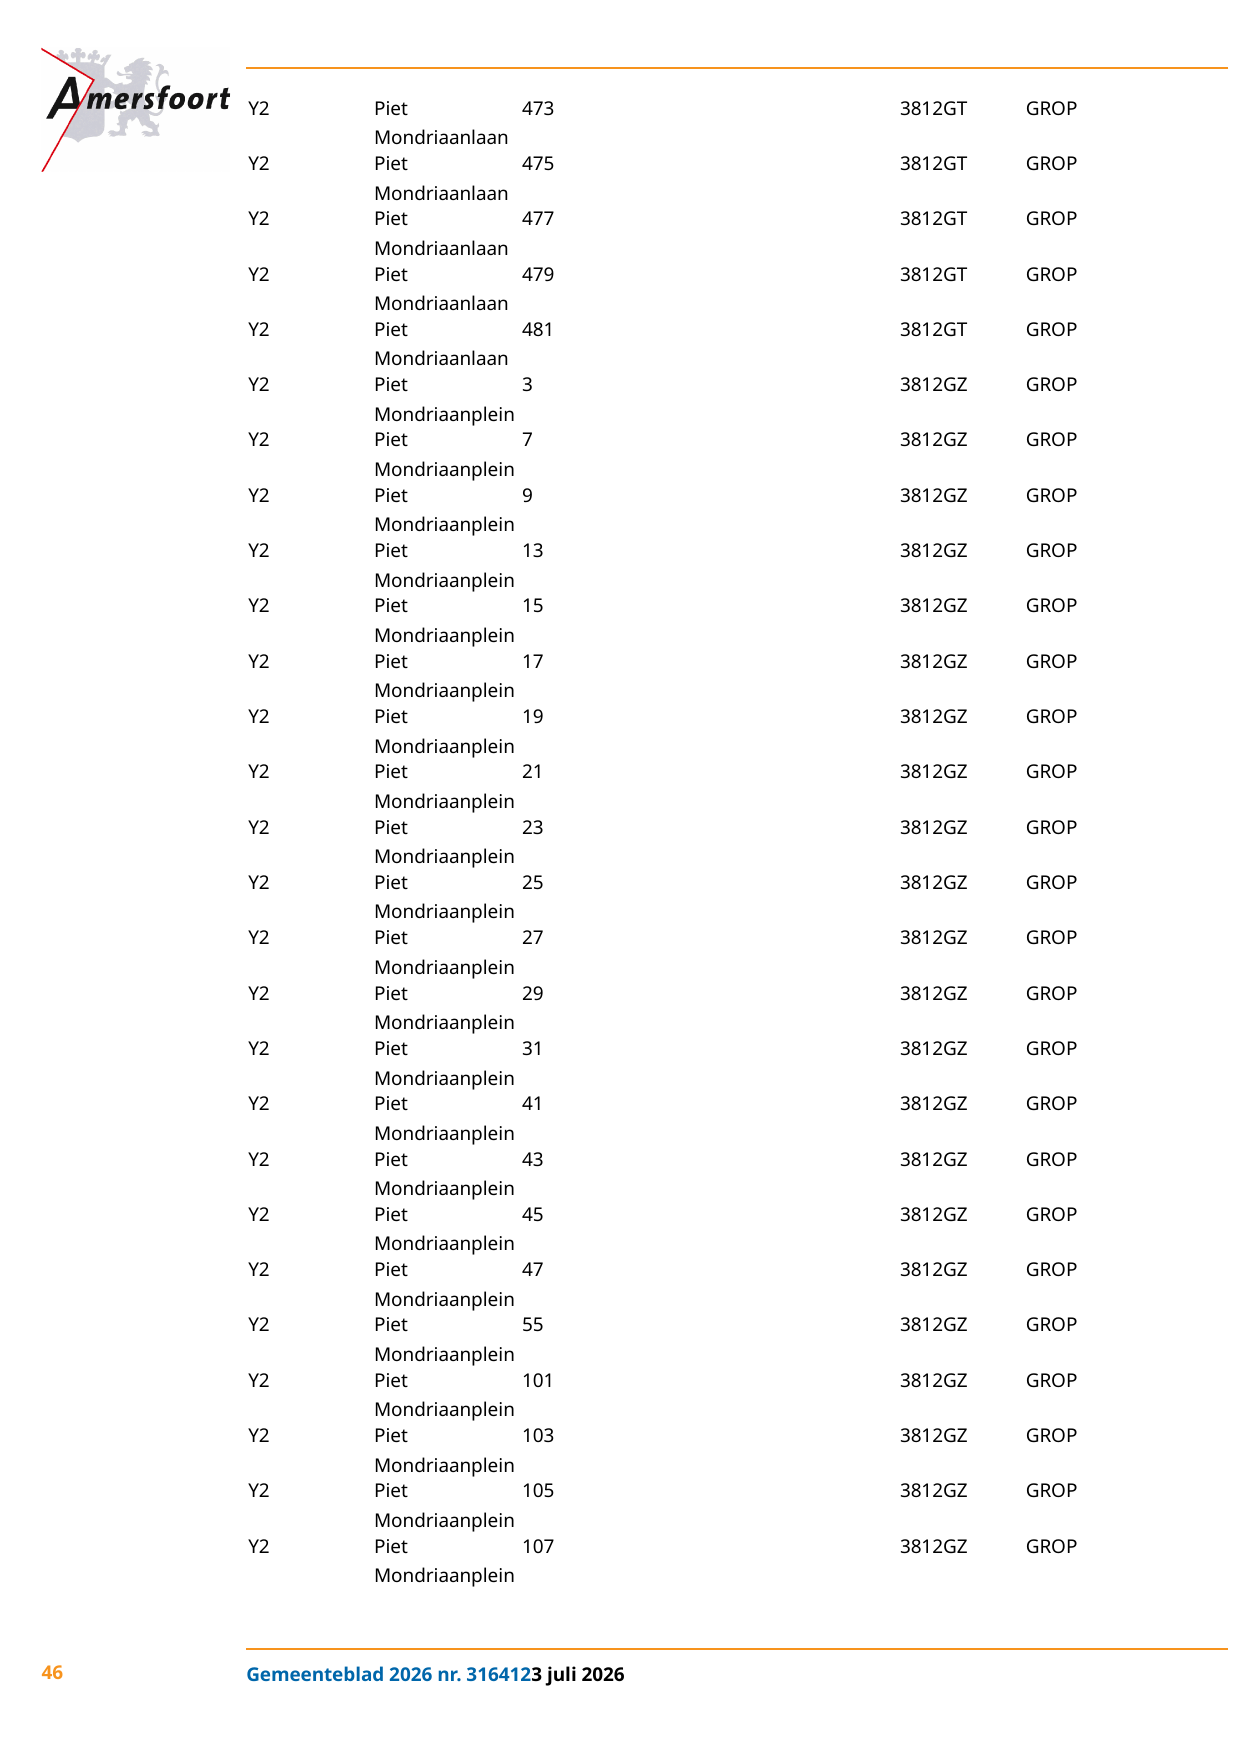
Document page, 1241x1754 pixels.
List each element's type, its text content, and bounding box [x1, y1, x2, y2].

table_cell GROP [1026, 1478, 1152, 1533]
table_cell Piet Mondriaanplein [374, 648, 522, 703]
table_cell Piet Mondriaanplein [374, 759, 522, 814]
table_cell 479 [522, 261, 648, 316]
table_cell [648, 1478, 774, 1533]
table_cell Y2 [248, 1090, 374, 1146]
table_cell 3812GZ [900, 593, 1026, 648]
table_cell [648, 759, 774, 814]
table_cell [648, 427, 774, 482]
table_cell Piet Mondriaanplein [374, 925, 522, 980]
table_cell GROP [1026, 980, 1152, 1035]
table_cell [774, 869, 900, 924]
table_cell [774, 703, 900, 758]
table_cell 3812GZ [900, 1367, 1026, 1422]
table_cell [774, 1533, 900, 1588]
table_cell Y2 [248, 980, 374, 1035]
table_cell 3812GZ [900, 1090, 1026, 1146]
table_cell 3812GZ [900, 1201, 1026, 1256]
table_cell Piet Mondriaanplein [374, 1035, 522, 1090]
table_cell [774, 205, 900, 261]
table_cell Y2 [248, 537, 374, 593]
table_cell Y2 [248, 371, 374, 427]
table_cell [648, 1090, 774, 1146]
table_cell [774, 1422, 900, 1478]
table_cell Piet Mondriaanlaan [374, 316, 522, 371]
table_cell 3812GZ [900, 1146, 1026, 1201]
table_cell 3812GZ [900, 703, 1026, 758]
table_cell [774, 1201, 900, 1256]
table_cell [774, 261, 900, 316]
table_cell [774, 371, 900, 427]
table_cell Piet Mondriaanplein [374, 1312, 522, 1367]
table_cell 15 [522, 593, 648, 648]
table_cell 105 [522, 1478, 648, 1533]
table_cell 19 [522, 703, 648, 758]
table_cell Piet Mondriaanplein [374, 1201, 522, 1256]
table_cell Piet Mondriaanplein [374, 1367, 522, 1422]
table_cell 3812GZ [900, 537, 1026, 593]
table_cell Y2 [248, 427, 374, 482]
table_cell 477 [522, 205, 648, 261]
table_cell GROP [1026, 593, 1152, 648]
table_cell GROP [1026, 316, 1152, 371]
table_cell [774, 1090, 900, 1146]
table_cell [648, 537, 774, 593]
table_cell Piet Mondriaanplein [374, 593, 522, 648]
table_cell Piet Mondriaanplein [374, 703, 522, 758]
table_cell [648, 925, 774, 980]
table_cell 23 [522, 814, 648, 869]
table_cell 473 [522, 95, 648, 150]
table_cell 3812GZ [900, 759, 1026, 814]
table_cell [774, 1478, 900, 1533]
table_cell Y2 [248, 1367, 374, 1422]
table_cell Piet Mondriaanplein [374, 1090, 522, 1146]
table_cell [648, 261, 774, 316]
table_cell [648, 95, 774, 150]
table_cell [774, 925, 900, 980]
table_cell GROP [1026, 703, 1152, 758]
table_cell GROP [1026, 1090, 1152, 1146]
table_cell [774, 95, 900, 150]
table_cell 3812GT [900, 261, 1026, 316]
table_cell [774, 980, 900, 1035]
table_cell Piet Mondriaanplein [374, 1478, 522, 1533]
table_cell [774, 814, 900, 869]
table_cell Y2 [248, 703, 374, 758]
table_cell [774, 482, 900, 537]
table_cell Y2 [248, 205, 374, 261]
table_cell [648, 316, 774, 371]
table_cell [648, 371, 774, 427]
table_cell Y2 [248, 1256, 374, 1312]
table_cell Y2 [248, 593, 374, 648]
table_cell GROP [1026, 427, 1152, 482]
table_cell [648, 1201, 774, 1256]
table_cell 3812GZ [900, 869, 1026, 924]
table_cell [774, 537, 900, 593]
table_cell GROP [1026, 925, 1152, 980]
table_cell GROP [1026, 1312, 1152, 1367]
table_cell 47 [522, 1256, 648, 1312]
table_cell [648, 593, 774, 648]
table_cell 55 [522, 1312, 648, 1367]
table_cell 7 [522, 427, 648, 482]
table_cell Piet Mondriaanlaan [374, 95, 522, 150]
table_cell 103 [522, 1422, 648, 1478]
table_cell [648, 980, 774, 1035]
table_cell [774, 1256, 900, 1312]
table_cell [774, 150, 900, 205]
table_cell [774, 1312, 900, 1367]
table_cell 3812GZ [900, 1422, 1026, 1478]
table_cell 3812GZ [900, 1256, 1026, 1312]
table_cell [648, 1312, 774, 1367]
table_cell GROP [1026, 1256, 1152, 1312]
table_cell 17 [522, 648, 648, 703]
table_cell 25 [522, 869, 648, 924]
picture [41, 47, 231, 172]
table_cell Y2 [248, 1478, 374, 1533]
table_cell GROP [1026, 205, 1152, 261]
table_cell [774, 427, 900, 482]
table_cell Piet Mondriaanplein [374, 980, 522, 1035]
table_cell 27 [522, 925, 648, 980]
table_cell GROP [1026, 1422, 1152, 1478]
table_cell [774, 648, 900, 703]
table_cell 43 [522, 1146, 648, 1201]
table_cell Y2 [248, 1422, 374, 1478]
table_cell [648, 482, 774, 537]
table_cell Piet Mondriaanlaan [374, 205, 522, 261]
table_cell [774, 593, 900, 648]
table_cell Y2 [248, 925, 374, 980]
table_cell Y2 [248, 814, 374, 869]
table_cell 41 [522, 1090, 648, 1146]
table_cell [648, 1422, 774, 1478]
table_cell GROP [1026, 150, 1152, 205]
table_cell 21 [522, 759, 648, 814]
table_cell 3812GT [900, 150, 1026, 205]
table_cell GROP [1026, 1367, 1152, 1422]
table_cell Piet Mondriaanlaan [374, 150, 522, 205]
table_cell Y2 [248, 95, 374, 150]
table_cell [648, 150, 774, 205]
table_cell 101 [522, 1367, 648, 1422]
table_cell Y2 [248, 1533, 374, 1588]
table_cell 3812GT [900, 205, 1026, 261]
table_cell [774, 1146, 900, 1201]
table_cell Y2 [248, 759, 374, 814]
table_cell Y2 [248, 150, 374, 205]
table_cell 13 [522, 537, 648, 593]
table_cell GROP [1026, 648, 1152, 703]
table_cell [648, 1367, 774, 1422]
table_cell 29 [522, 980, 648, 1035]
table_cell GROP [1026, 1035, 1152, 1090]
table_cell 31 [522, 1035, 648, 1090]
table_cell 3812GZ [900, 648, 1026, 703]
table_cell 3 [522, 371, 648, 427]
table_cell [648, 1533, 774, 1588]
table_cell Piet Mondriaanplein [374, 869, 522, 924]
table_cell GROP [1026, 1533, 1152, 1588]
table_cell 45 [522, 1201, 648, 1256]
table_cell Piet Mondriaanplein [374, 427, 522, 482]
table_cell Y2 [248, 316, 374, 371]
table_cell Piet Mondriaanplein [374, 814, 522, 869]
table_cell Piet Mondriaanplein [374, 1422, 522, 1478]
table_cell [648, 703, 774, 758]
table_cell Y2 [248, 261, 374, 316]
table_cell Piet Mondriaanplein [374, 537, 522, 593]
table_cell 475 [522, 150, 648, 205]
table_cell Piet Mondriaanplein [374, 482, 522, 537]
table_cell [648, 1146, 774, 1201]
table_cell 107 [522, 1533, 648, 1588]
table_cell GROP [1026, 814, 1152, 869]
table_cell 3812GZ [900, 980, 1026, 1035]
table_cell 3812GZ [900, 814, 1026, 869]
table_cell GROP [1026, 537, 1152, 593]
table_cell [648, 1035, 774, 1090]
table_cell Piet Mondriaanplein [374, 1146, 522, 1201]
table_cell 3812GZ [900, 1035, 1026, 1090]
table_cell Y2 [248, 1312, 374, 1367]
table_cell [774, 1367, 900, 1422]
table_cell GROP [1026, 1146, 1152, 1201]
table_cell Y2 [248, 869, 374, 924]
table_cell Y2 [248, 1201, 374, 1256]
table_cell Y2 [248, 482, 374, 537]
table_cell 9 [522, 482, 648, 537]
table_cell 3812GZ [900, 1533, 1026, 1588]
table_cell 3812GZ [900, 925, 1026, 980]
table_cell GROP [1026, 759, 1152, 814]
table_cell Y2 [248, 648, 374, 703]
table_cell GROP [1026, 261, 1152, 316]
table_cell [648, 814, 774, 869]
table_cell 481 [522, 316, 648, 371]
table_cell [648, 869, 774, 924]
table_cell 3812GT [900, 95, 1026, 150]
table_cell [648, 648, 774, 703]
table_cell 3812GZ [900, 1478, 1026, 1533]
table_cell Piet Mondriaanplein [374, 371, 522, 427]
table_cell GROP [1026, 95, 1152, 150]
table_cell 3812GZ [900, 1312, 1026, 1367]
table_cell 3812GZ [900, 482, 1026, 537]
table_cell Y2 [248, 1035, 374, 1090]
table_cell 3812GZ [900, 427, 1026, 482]
table_cell Y2 [248, 1146, 374, 1201]
table_cell [648, 1256, 774, 1312]
table_cell GROP [1026, 371, 1152, 427]
table_cell 3812GZ [900, 371, 1026, 427]
table_cell GROP [1026, 1201, 1152, 1256]
table_cell [774, 1035, 900, 1090]
table_cell [774, 759, 900, 814]
table_cell Piet Mondriaanplein [374, 1533, 522, 1588]
table_cell Piet Mondriaanplein [374, 1256, 522, 1312]
table_cell [648, 205, 774, 261]
table_cell GROP [1026, 482, 1152, 537]
table_cell [774, 316, 900, 371]
table_cell Piet Mondriaanlaan [374, 261, 522, 316]
table_cell 3812GT [900, 316, 1026, 371]
table_cell GROP [1026, 869, 1152, 924]
